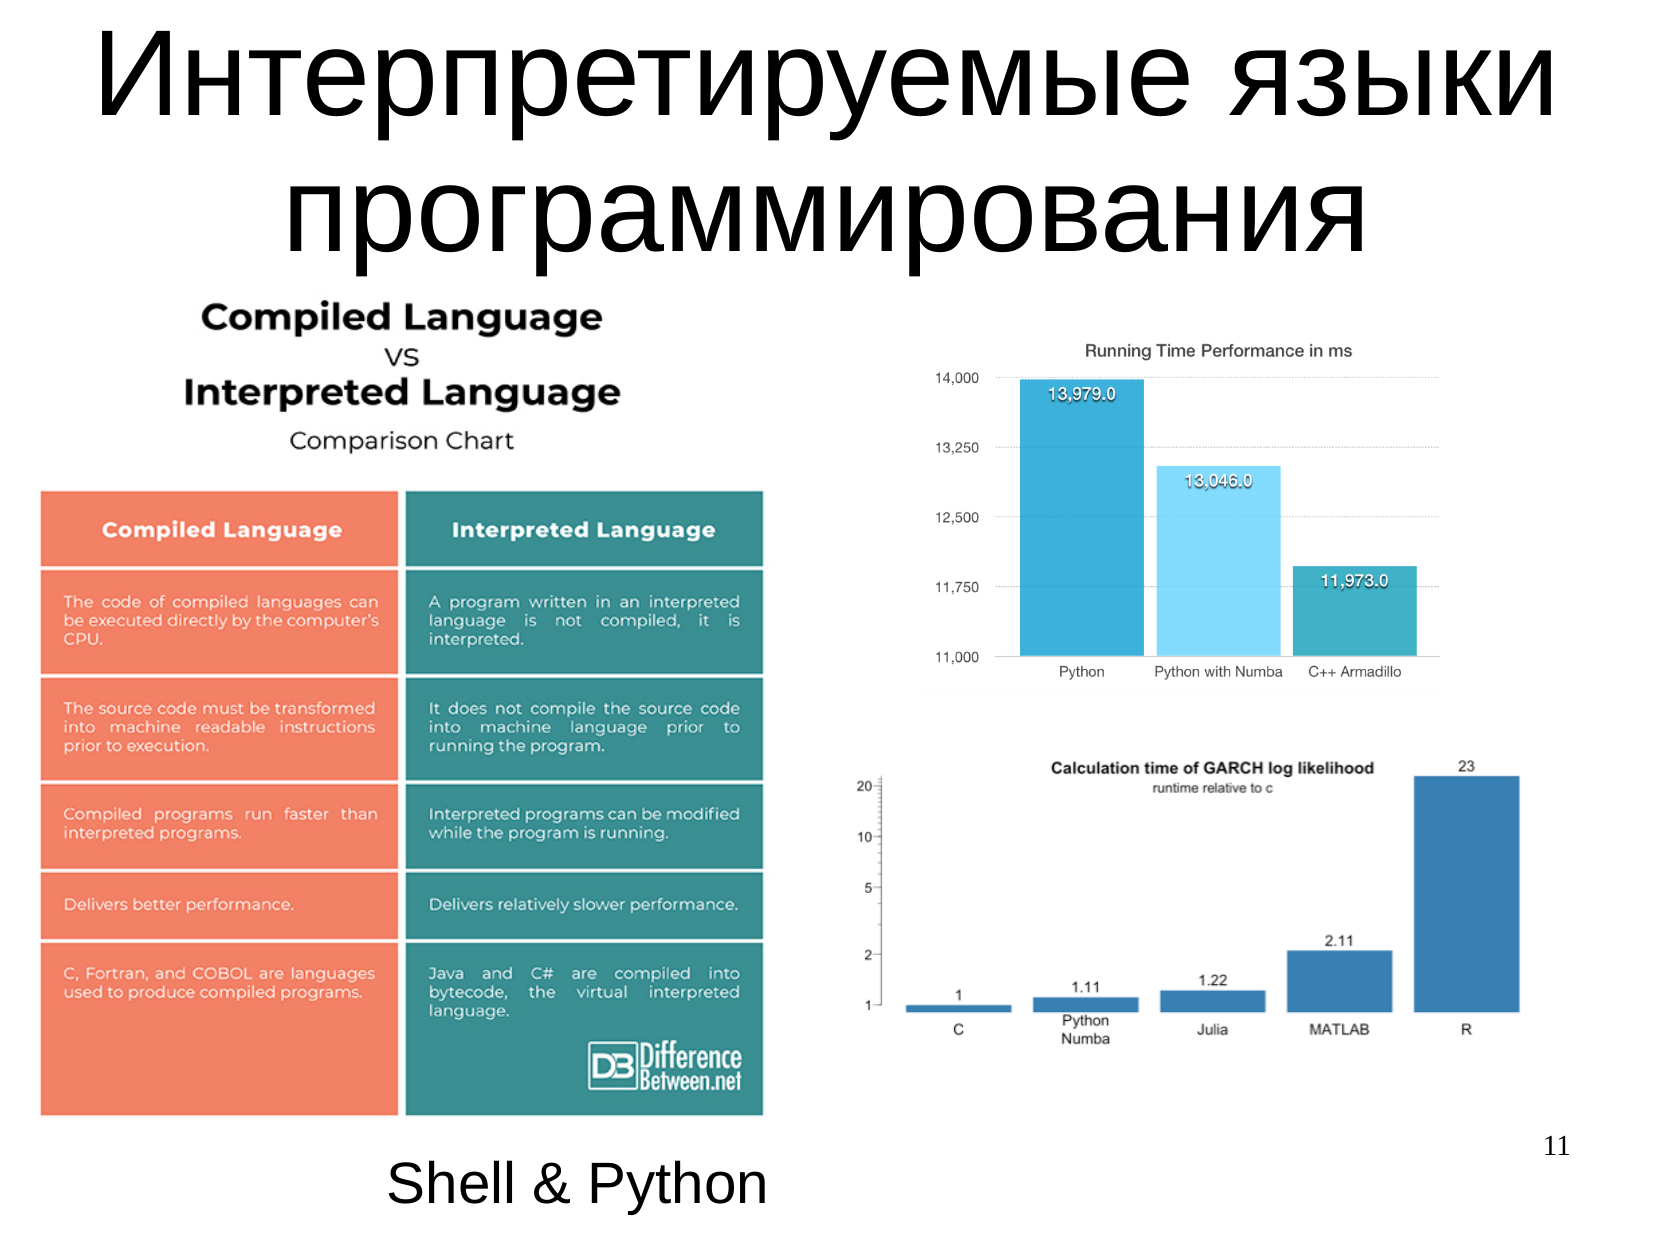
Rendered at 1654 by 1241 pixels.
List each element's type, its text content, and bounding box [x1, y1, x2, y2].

text_box Shell & Python [372, 1143, 785, 1224]
picture [33, 250, 771, 1123]
picture [915, 330, 1441, 697]
picture [845, 740, 1531, 1056]
title Интерпретируемые языки программирования [82, 4, 1571, 278]
